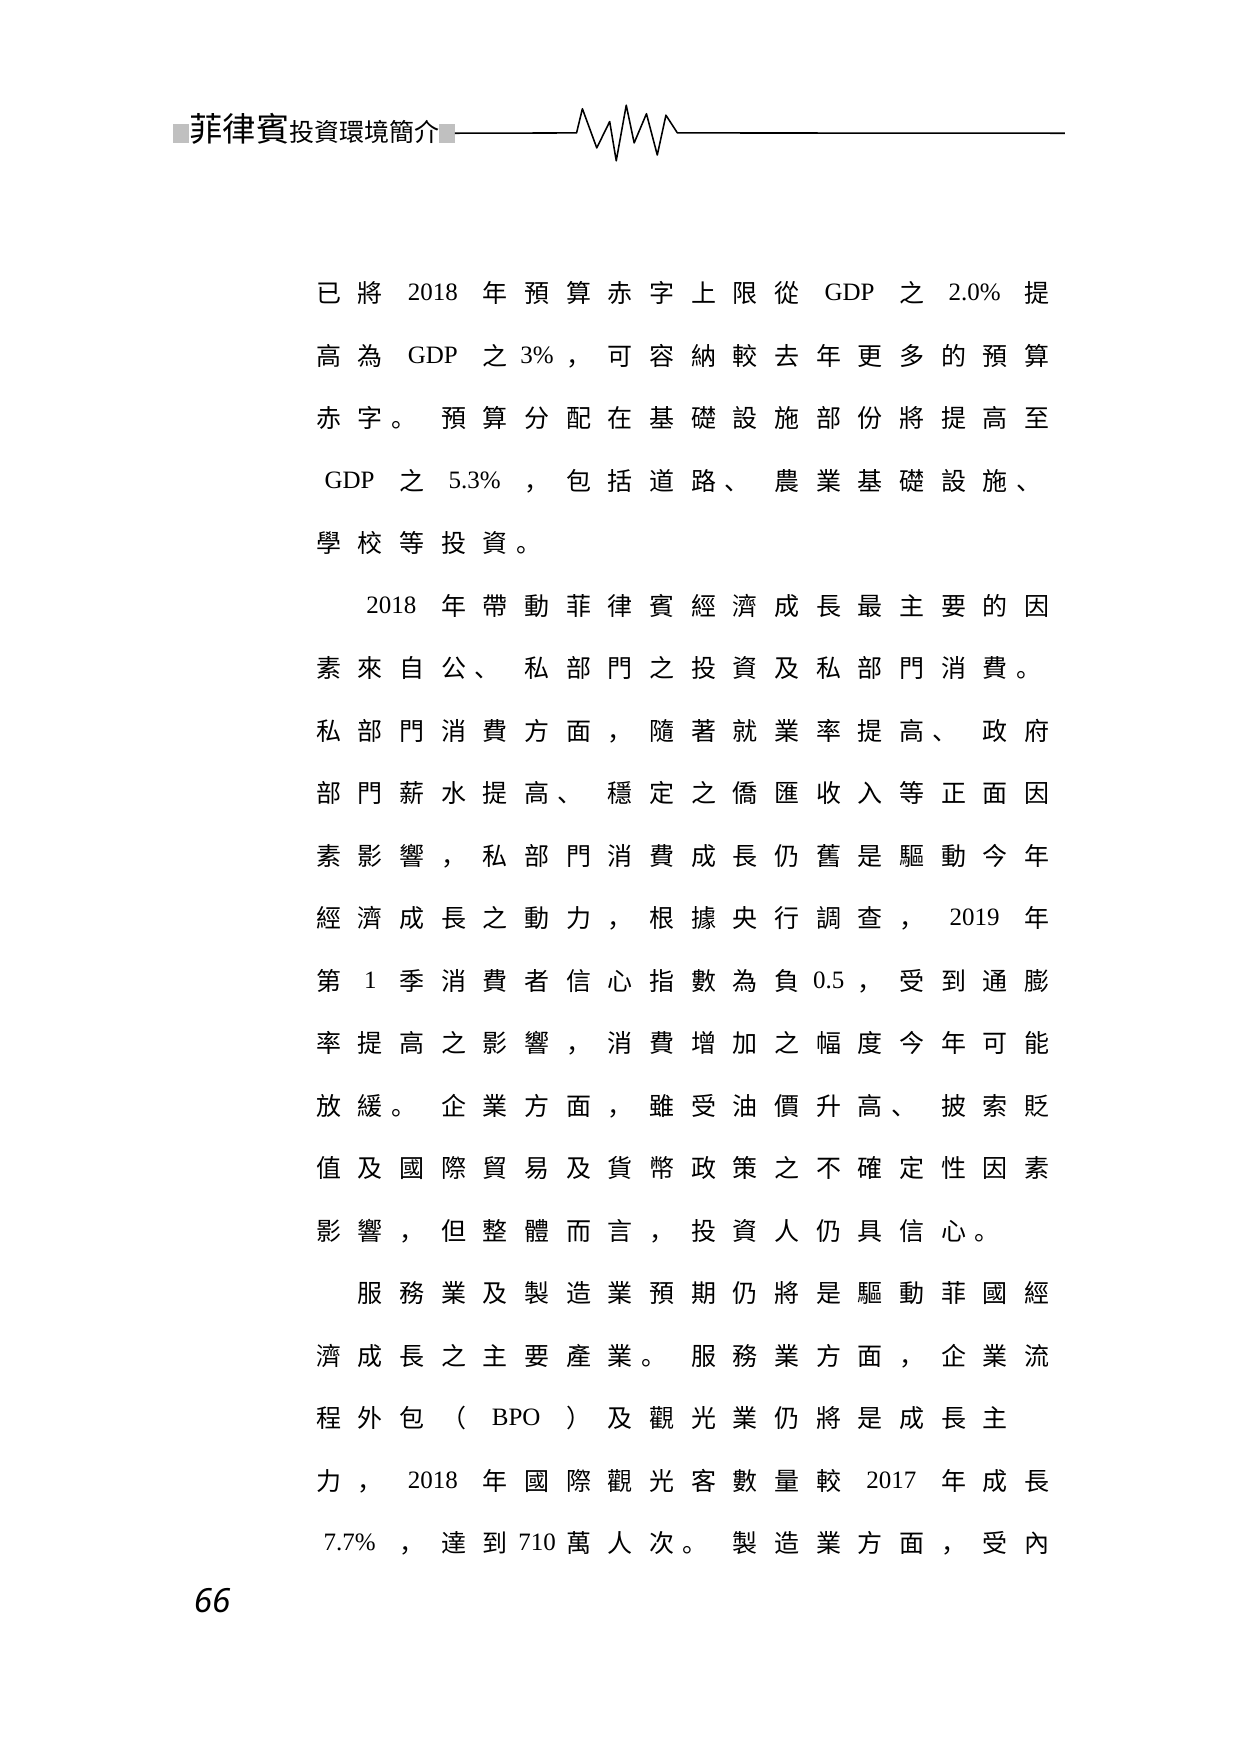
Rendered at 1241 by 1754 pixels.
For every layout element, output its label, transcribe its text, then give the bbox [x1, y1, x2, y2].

text 已將2018年預算赤字上限從GDP之2.0%提高為GDP之3%，可容納較去年更多的預算赤字。預算分配在基礎設施部份將提高至GDP之5.3%，包括道路、農業基礎設施、學校等投資。 [281, 250, 1058, 563]
text 2018年帶動菲律賓經濟成長最主要的因素來自公、私部門之投資及私部門消費。私部門消費方面，隨著就業率提高、政府部門薪水提高、穩定之僑匯收入等正面因素影響，私部門消費成長仍舊是驅動今年經濟成長之動力，根據央行調查，2019年第1季消費者信心指數為負0.5，受到通膨率提高之影響，消費增加之幅度今年可能放緩。企業方面，雖受油價升高、披索貶值及國際貿易及貨幣政策之不確定性因素影響，但整體而言，投資人仍具信心。 [281, 563, 1058, 1250]
text 服務業及製造業預期仍將是驅動菲國經濟成長之主要產業。服務業方面，企業流程外包（BPO）及觀光業仍將是成長主力，2018年國際觀光客數量較2017年成長7.7%，達到710萬人次。製造業方面，受內 [281, 1250, 1058, 1563]
